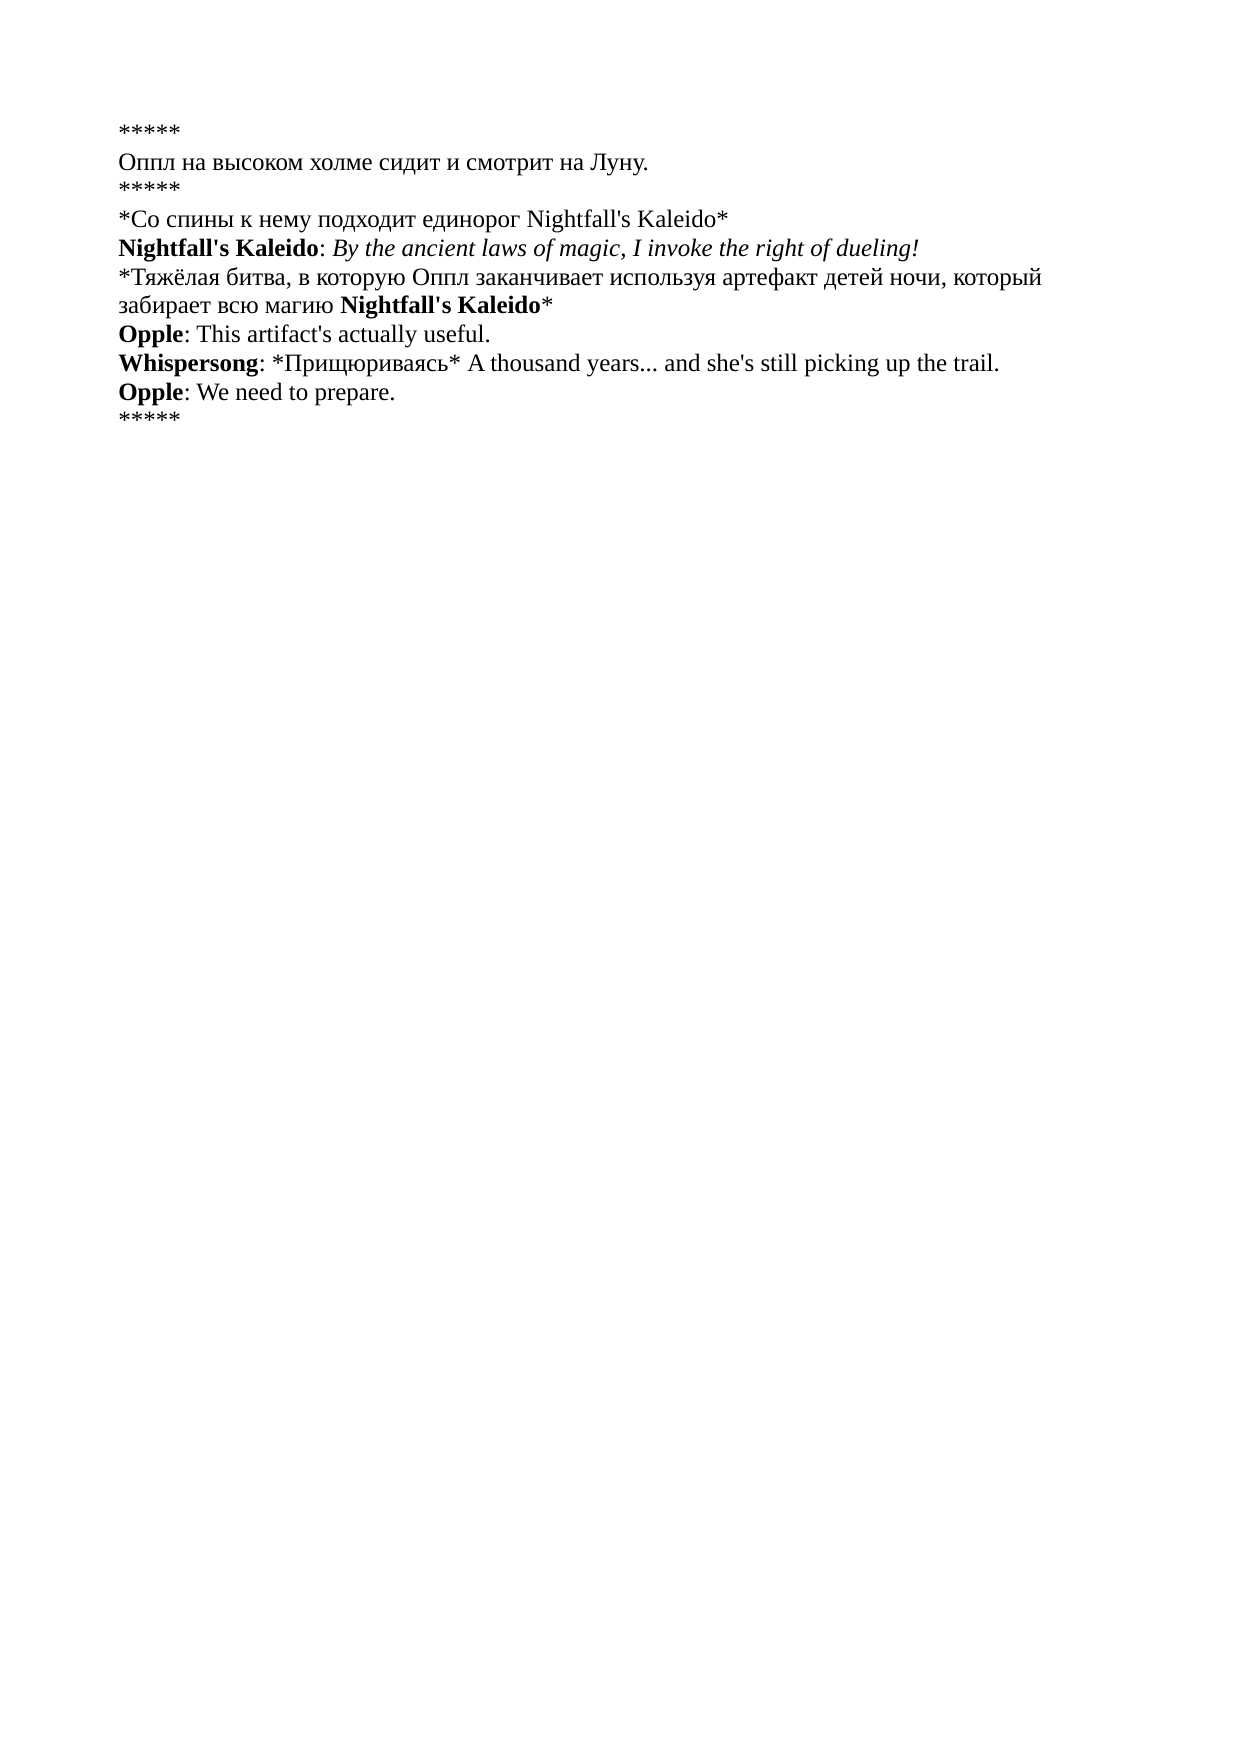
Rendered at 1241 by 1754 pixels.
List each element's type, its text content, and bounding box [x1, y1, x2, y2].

text Оппл на высоком холме сидит и смотрит на Луну. [118, 147, 1122, 176]
text Opple: We need to prepare. [118, 377, 1122, 406]
text Opple: This artifact's actually useful. [118, 319, 1122, 348]
text ***** [118, 118, 1122, 147]
text ***** [118, 176, 1122, 204]
text Whispersong: *Прищюриваясь* A thousand years... and she's still picking up the trail. [118, 348, 1122, 377]
text ***** [118, 406, 1122, 434]
text Nightfall's Kaleido: By the ancient laws of magic, I invoke the right of dueling! [118, 233, 1122, 262]
text *Тяжёлая битва, в которую Оппл заканчивает используя артефакт детей ночи, который забирает всю магию Nightfall's Kaleido* [118, 262, 1122, 319]
text *Со спины к нему подходит единорог Nightfall's Kaleido* [118, 204, 1122, 233]
